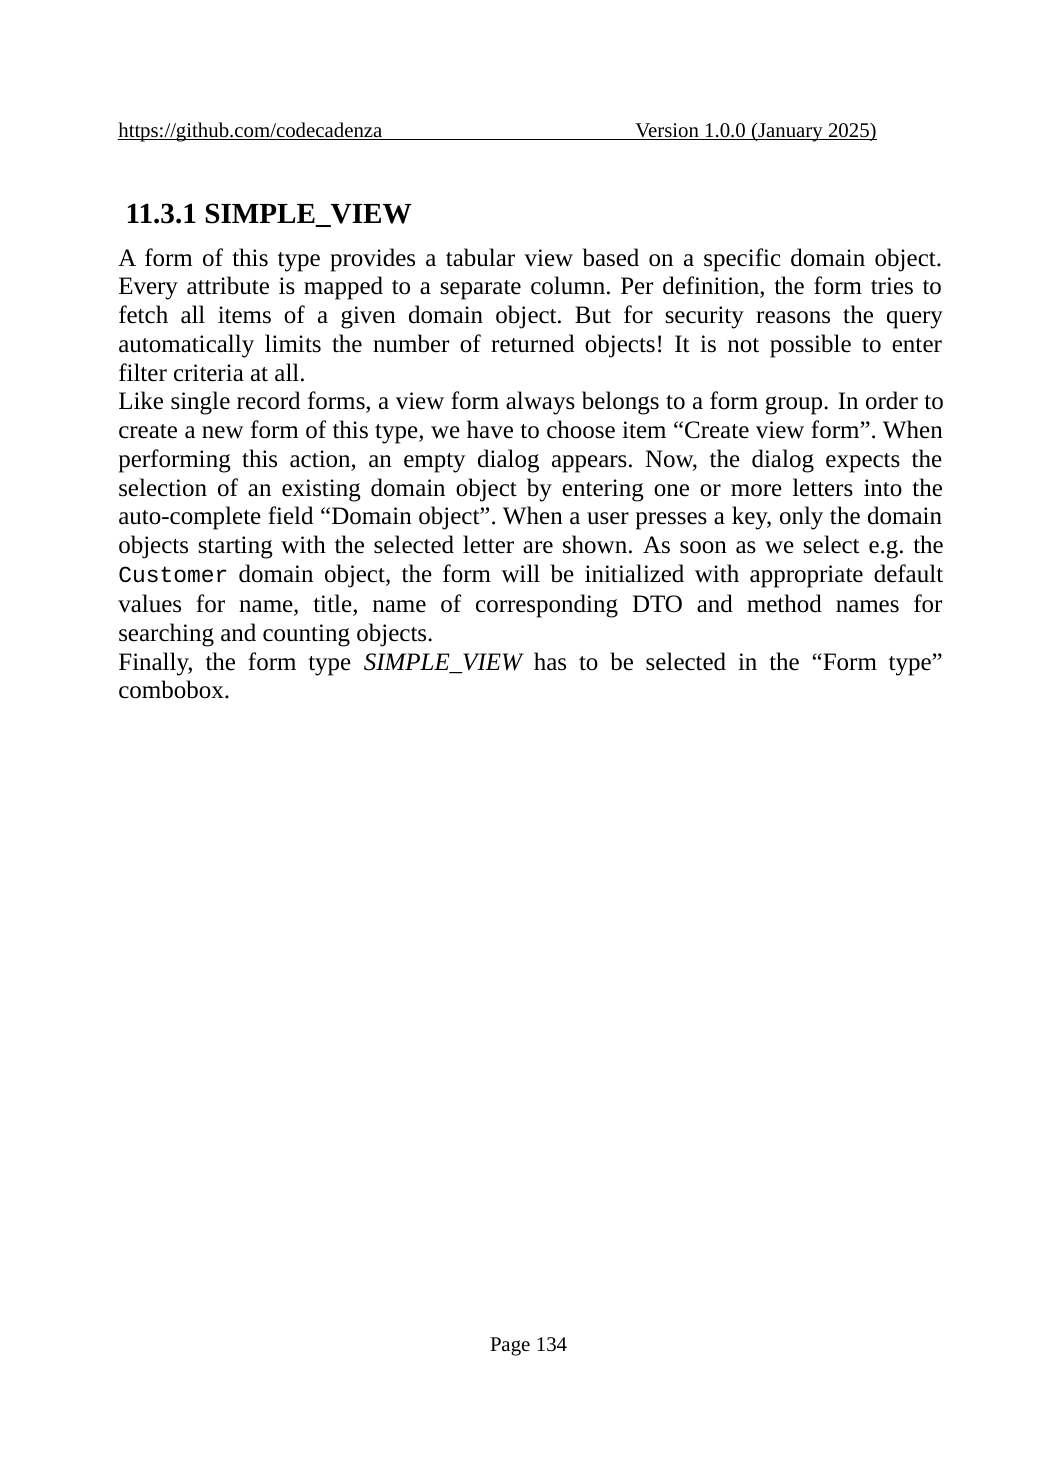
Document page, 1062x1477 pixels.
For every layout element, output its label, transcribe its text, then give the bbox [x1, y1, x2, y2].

text Like single record forms, a view form always belongs to a form group. In order to create a new form of this type, we have to choose item “Create view form”. When performing this action, an empty dialog appears. Now, the dialog expects the selection of an existing domain object by entering one or more letters into the auto-complete field “Domain object”. When a user presses a key, only the domain objects starting with the selected letter are shown. As soon as we select e.g. the Customer domain object, the form will be initialized with appropriate default values for name, title, name of corresponding DTO and method names for searching and counting objects. [118, 386, 944, 647]
subtitle SIMPLE_VIEW [118, 197, 944, 230]
text A form of this type provides a tabular view based on a specific domain object. Every attribute is mapped to a separate column. Per definition, the form tries to fetch all items of a given domain object. But for security reasons the query automatically limits the number of returned objects! It is not possible to enter filter criteria at all. [118, 243, 944, 386]
text Finally, the form type SIMPLE_VIEW has to be selected in the “Form type” combobox. [118, 647, 944, 704]
